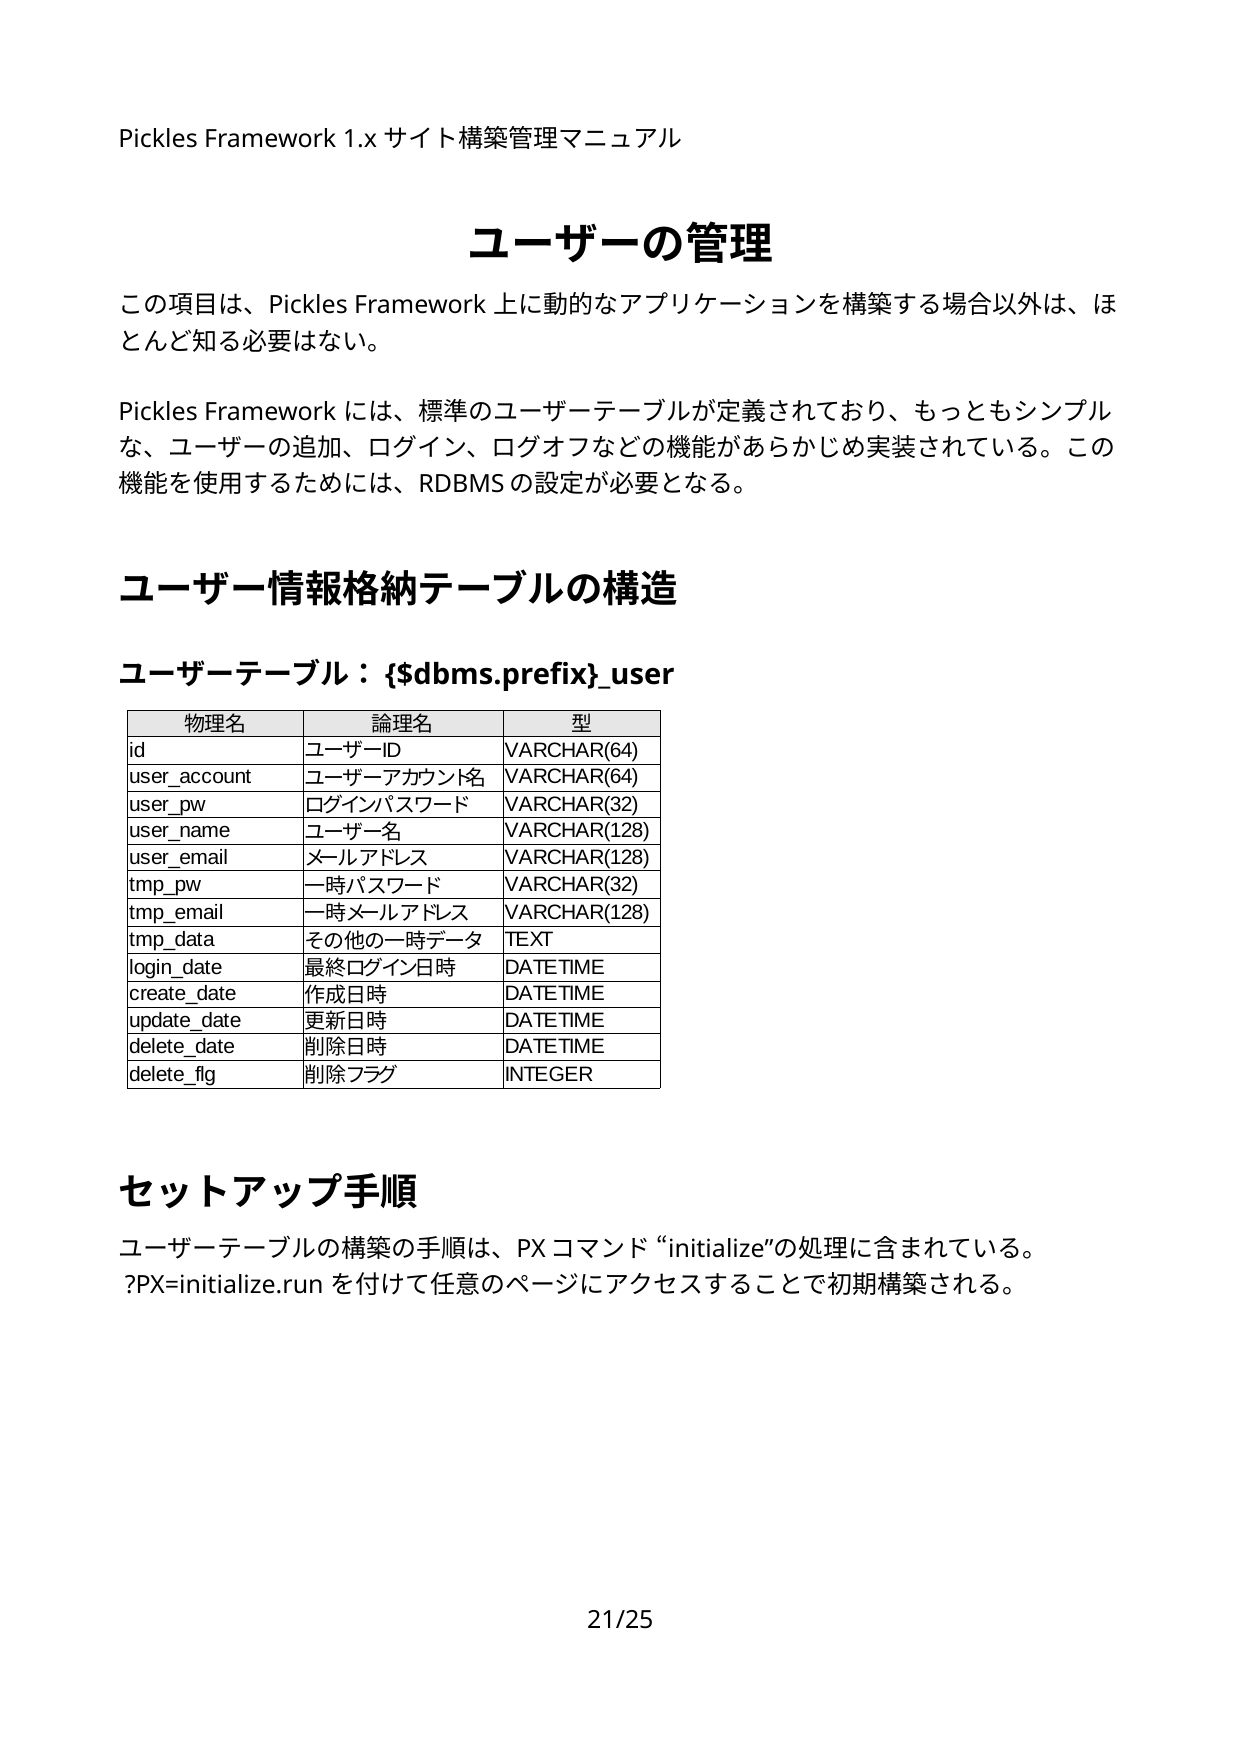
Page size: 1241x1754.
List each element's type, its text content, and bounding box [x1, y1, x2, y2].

text ?PX=initialize.run を付けて任意のページにアクセスすることで初期構築される。 [118, 1264, 1122, 1301]
subtitle セットアップ手順 [118, 1161, 1122, 1216]
subtitle ユーザーテーブル： {$dbms.prefix}_user [118, 651, 1122, 693]
subtitle ユーザー情報格納テーブルの構造 [118, 559, 1122, 613]
subtitle ユーザーの管理 [118, 209, 1122, 272]
text Pickles Framework には、標準のユーザーテーブルが定義されており、もっともシンプルな、ユーザーの追加、ログイン、ログオフなどの機能があらかじめ実装されている。この機能を使用するためには、RDBMSの設定が必要となる。 [118, 391, 1122, 500]
text ユーザーテーブルの構築の手順は、PXコマンド “initialize”の処理に含まれている。 [118, 1228, 1122, 1264]
text この項目は、Pickles Framework 上に動的なアプリケーションを構築する場合以外は、ほとんど知る必要はない。 [118, 285, 1122, 357]
